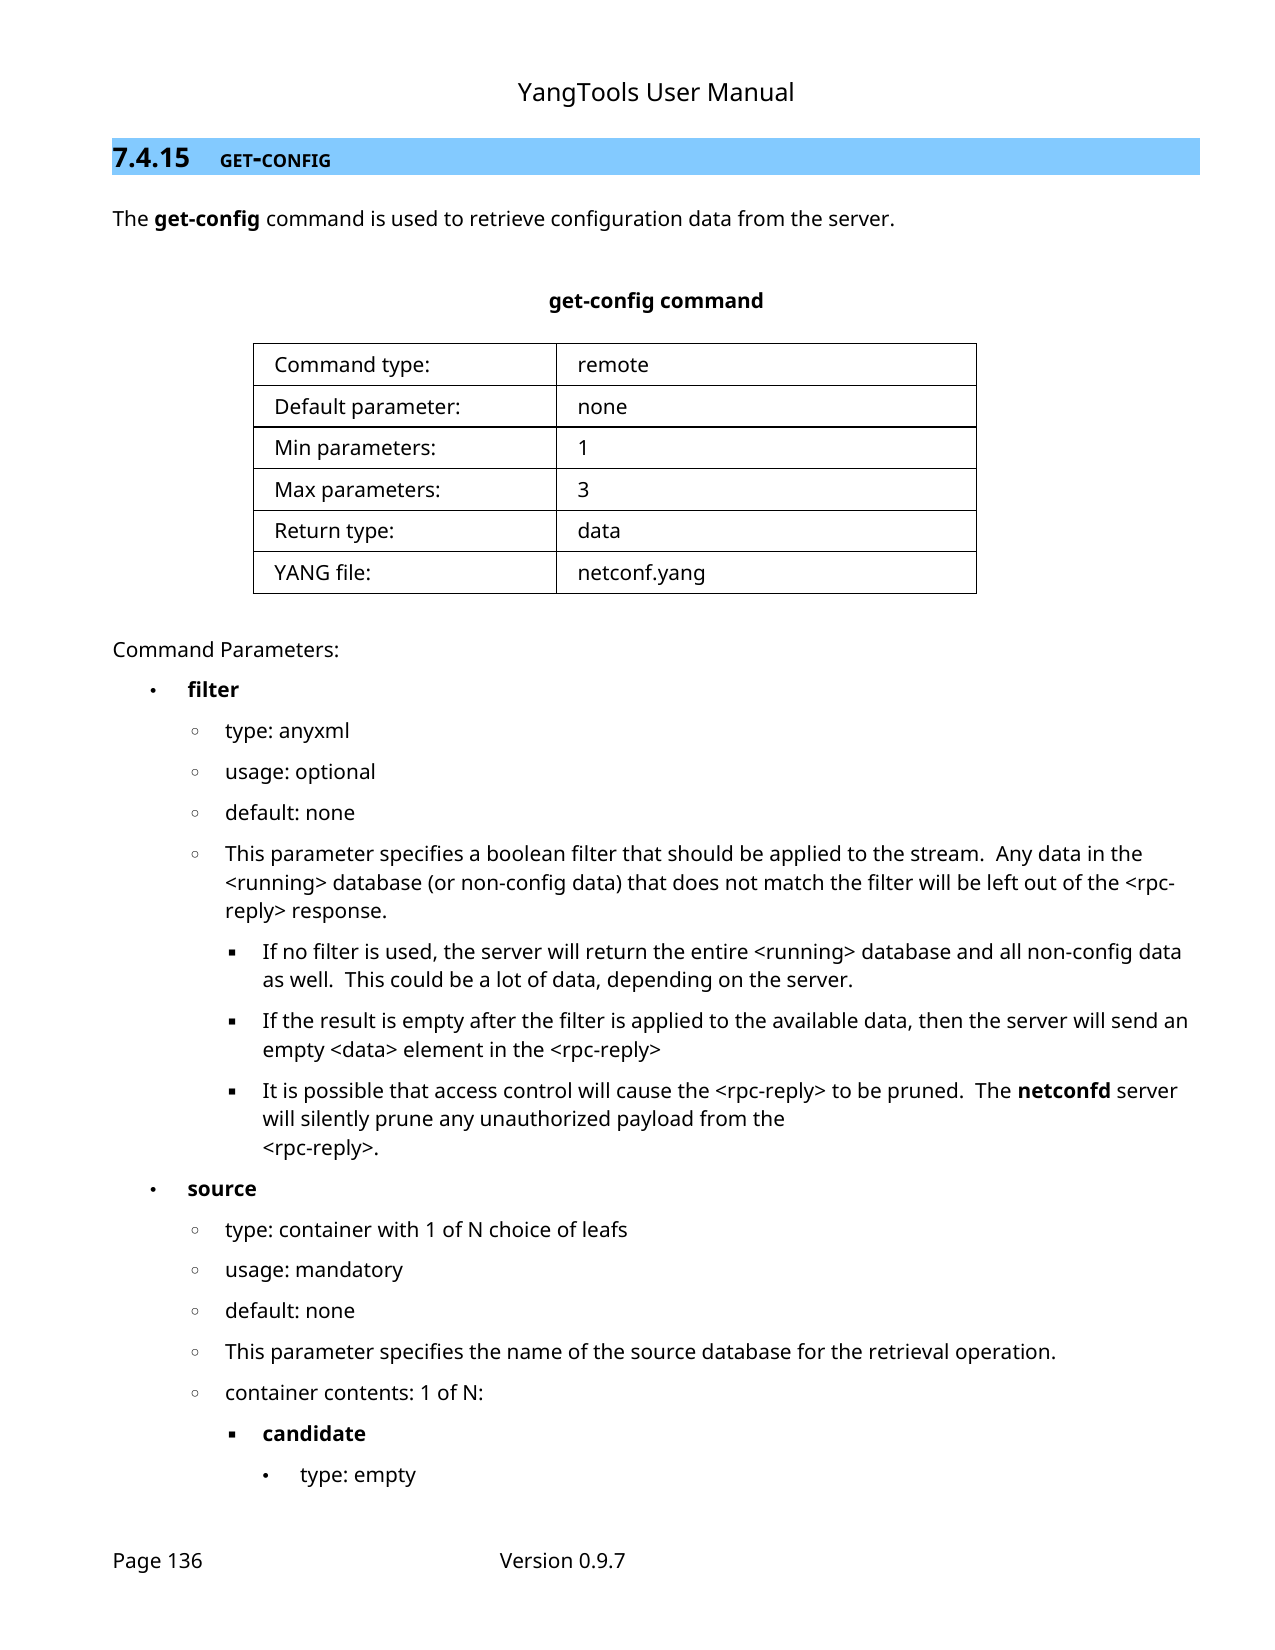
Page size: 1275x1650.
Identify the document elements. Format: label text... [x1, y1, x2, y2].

list source [150, 1174, 1200, 1202]
table_cell Default parameter: [254, 386, 556, 426]
table_cell 1 [557, 428, 976, 468]
table_cell Min parameters: [254, 428, 556, 468]
list filter [150, 676, 1200, 704]
table_cell data [557, 511, 976, 551]
list default: none [187, 798, 1200, 827]
list usage: mandatory [187, 1256, 1200, 1284]
subtitle get-config command [127, 286, 1185, 315]
list It is possible that access control will cause the <rpc-reply> to be pruned. The netconfd server will silently prune any unauthorized payload from the <rpc-reply>. [225, 1076, 1200, 1161]
list usage: optional [187, 757, 1200, 786]
text The get-config command is used to retrieve configuration data from the server. [112, 204, 1200, 233]
list type: container with 1 of N choice of leafs [187, 1215, 1200, 1243]
list If no filter is used, the server will return the entire <running> database and all non-config data as well. This could be a lot of data, depending on the server. [225, 937, 1200, 994]
table_cell Max parameters: [254, 469, 556, 509]
list type: empty [262, 1460, 1200, 1489]
list If the result is empty after the filter is applied to the available data, then the server will send an empty <data> element in the <rpc-reply> [225, 1007, 1200, 1063]
table_cell netconf.yang [557, 552, 976, 593]
list type: anyxml [187, 717, 1200, 745]
table_cell none [557, 386, 976, 426]
subtitle get-config [112, 138, 1200, 175]
list default: none [187, 1297, 1200, 1325]
list This parameter specifies the name of the source database for the retrieval operation. [187, 1337, 1200, 1366]
table_cell 3 [557, 469, 976, 509]
text Command Parameters: [112, 635, 1200, 663]
table_header Command type: [254, 344, 556, 385]
table_cell YANG file: [254, 552, 556, 593]
table_header remote [557, 344, 976, 385]
list candidate [225, 1419, 1200, 1448]
list container contents: 1 of N: [187, 1378, 1200, 1407]
table_cell Return type: [254, 511, 556, 551]
list This parameter specifies a boolean filter that should be applied to the stream. Any data in the <running> database (or non-config data) that does not match the filter will be left out of the <rpc-reply> response. [187, 839, 1200, 925]
